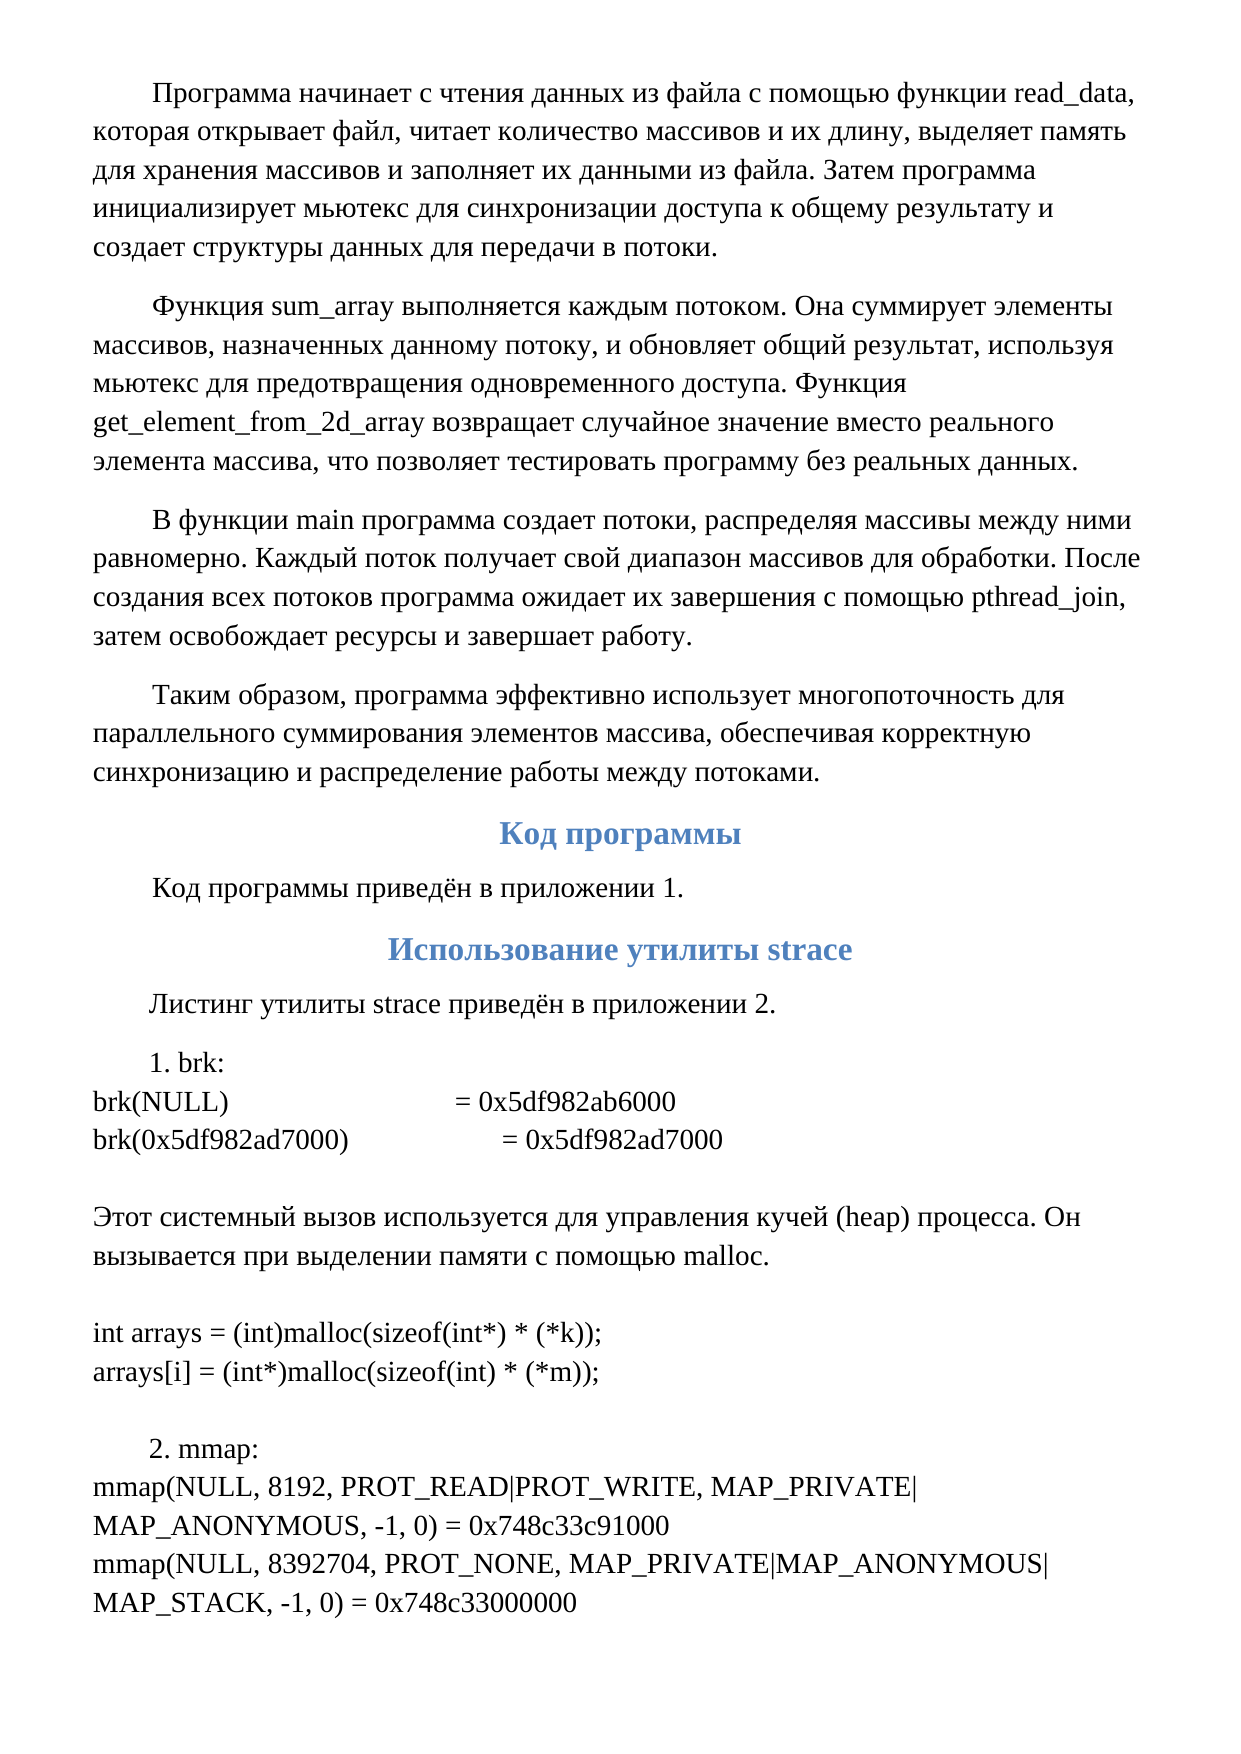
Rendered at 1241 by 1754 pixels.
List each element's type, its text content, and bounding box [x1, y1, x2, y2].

text Этот системный вызов используется для управления кучей (heap) процесса. Он вызывается при выделении памяти с помощью malloc. [93, 1199, 1147, 1272]
text 2. mmap: [93, 1431, 1147, 1464]
subtitle Код программы [93, 813, 1147, 852]
text Функция sum_array выполняется каждым потоком. Она суммирует элементы массивов, назначенных данному потоку, и обновляет общий результат, используя мьютекс для предотвращения одновременного доступа. Функция get_element_from_2d_array возвращает случайное значение вместо реального элемента массива, что позволяет тестировать программу без реальных данных. [93, 288, 1147, 476]
text int arrays = (int)malloc(sizeof(int*) * (*k)); [93, 1315, 1147, 1349]
text brk(0x5df982ad7000) = 0x5df982ad7000 [93, 1122, 1147, 1156]
text mmap(NULL, 8392704, PROT_NONE, MAP_PRIVATE|MAP_ANONYMOUS|MAP_STACK, -1, 0) = 0x748c33000000 [93, 1546, 1147, 1618]
text brk(NULL) = 0x5df982ab6000 [93, 1084, 1147, 1117]
text 1. brk: [93, 1045, 1147, 1079]
text Программа начинает с чтения данных из файла с помощью функции read_data, которая открывает файл, читает количество массивов и их длину, выделяет память для хранения массивов и заполняет их данными из файла. Затем программа инициализирует мьютекс для синхронизации доступа к общему результату и создает структуры данных для передачи в потоки. [93, 75, 1147, 263]
text mmap(NULL, 8192, PROT_READ|PROT_WRITE, MAP_PRIVATE|MAP_ANONYMOUS, -1, 0) = 0x748c33c91000 [93, 1469, 1147, 1541]
text Таким образом, программа эффективно использует многопоточность для параллельного суммирования элементов массива, обеспечивая корректную синхронизацию и распределение работы между потоками. [93, 677, 1147, 788]
text В функции main программа создает потоки, распределяя массивы между ними равномерно. Каждый поток получает свой диапазон массивов для обработки. После создания всех потоков программа ожидает их завершения с помощью pthread_join, затем освобождает ресурсы и завершает работу. [93, 502, 1147, 651]
subtitle Использование утилиты strace [93, 929, 1147, 968]
text arrays[i] = (int*)malloc(sizeof(int) * (*m)); [93, 1354, 1147, 1387]
text Листинг утилиты strace приведён в приложении 2. [93, 986, 1147, 1019]
text Код программы приведён в приложении 1. [93, 870, 1147, 904]
